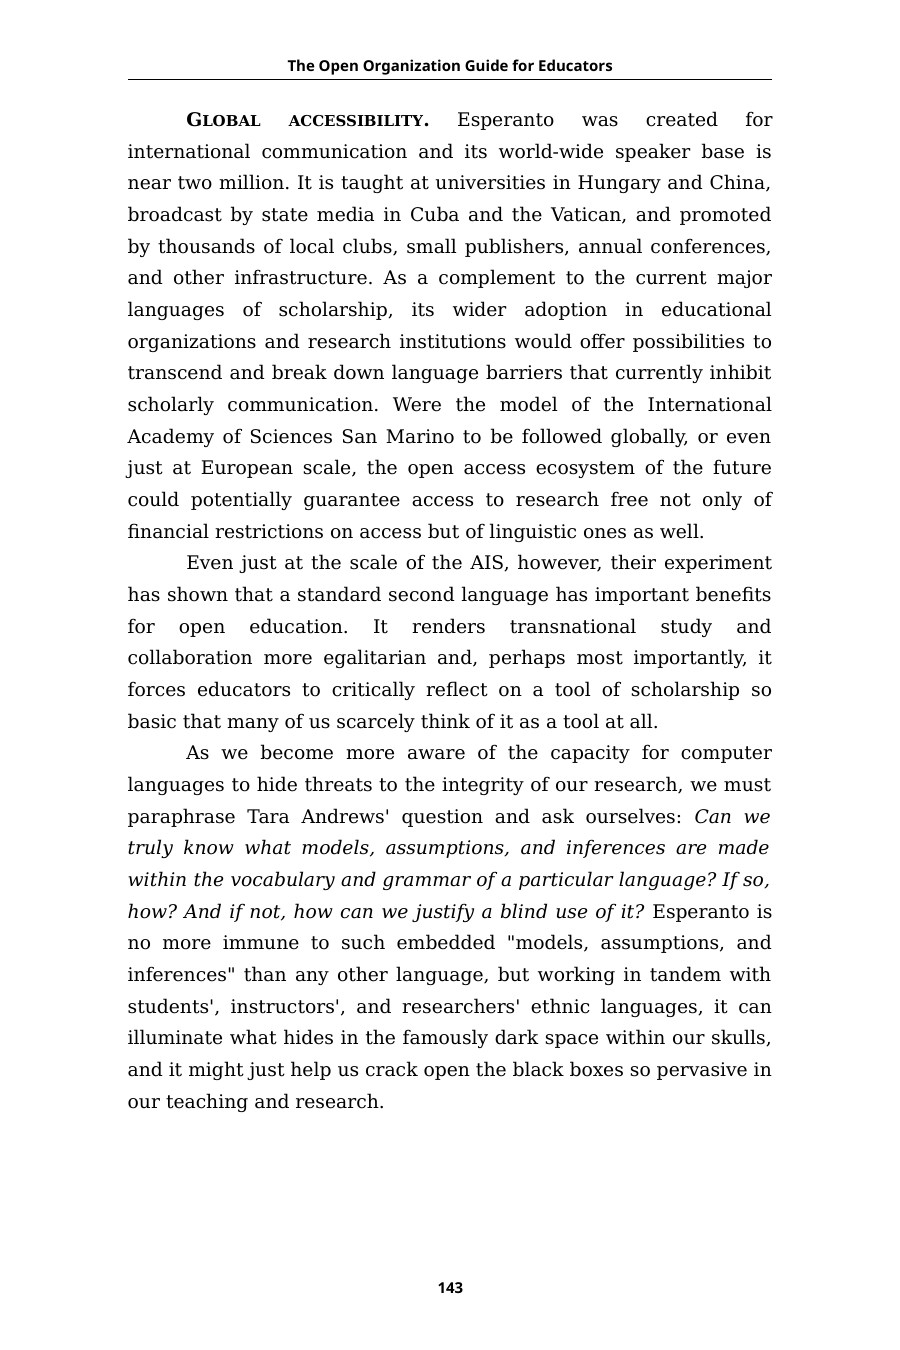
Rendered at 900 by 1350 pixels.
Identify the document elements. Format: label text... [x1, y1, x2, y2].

text As we become more aware of the capacity for computer languages to hide threats to the integrity of our research, we must paraphrase Tara Andrews' question and ask ourselves: Can we truly know what models, assumptions, and inferences are made within the vocabulary and grammar of a particular language? If so, how? And if not, how can we justify a blind use of it? Esperanto is no more immune to such embedded "models, assumptions, and inferences" than any other language, but working in tandem with students', instructors', and researchers' ethnic languages, it can illuminate what hides in the famously dark space within our skulls, and it might just help us crack open the black boxes so pervasive in our teaching and research. [127, 742, 772, 1112]
text Global accessibility. Esperanto was created for international communication and its world-wide speaker base is near two million. It is taught at universities in Hungary and China, broadcast by state media in Cuba and the Vatican, and promoted by thousands of local clubs, small publishers, annual conferences, and other infrastructure. As a complement to the current major languages of scholarship, its wider adoption in educational organizations and research institutions would offer possibilities to transcend and break down language barriers that currently inhibit scholarly communication. Were the model of the International Academy of Sciences San Marino to be followed globally, or even just at European scale, the open access ecosystem of the future could potentially guarantee access to research free not only of financial restrictions on access but of linguistic ones as well. [127, 109, 772, 542]
text Even just at the scale of the AIS, however, their experiment has shown that a standard second language has important benefits for open education. It renders transnational study and collaboration more egalitarian and, perhaps most importantly, it forces educators to critically reflect on a tool of scholarship so basic that many of us scarcely think of it as a tool at all. [127, 552, 772, 732]
